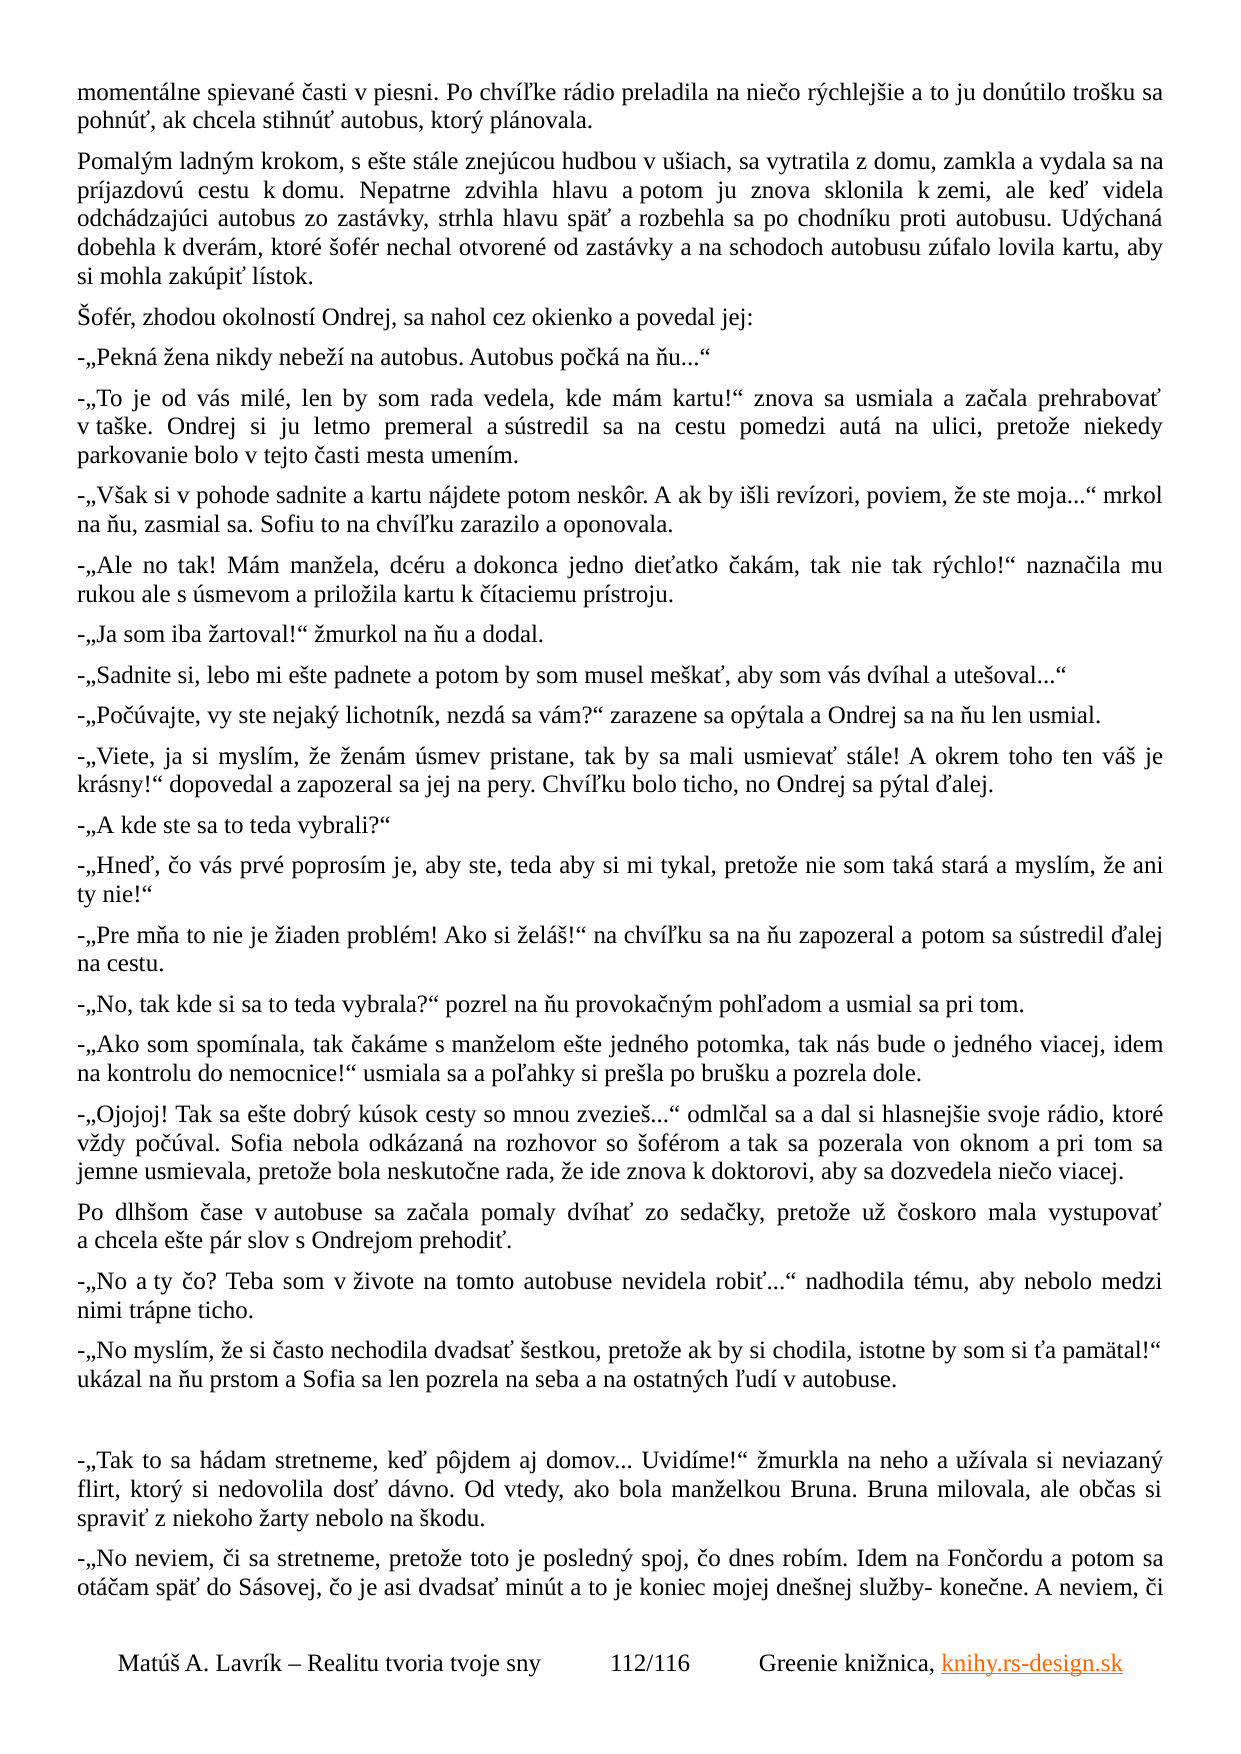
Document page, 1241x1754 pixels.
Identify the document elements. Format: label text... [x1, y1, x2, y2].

text -„Počúvajte, vy ste nejaký lichotník, nezdá sa vám?“ zarazene sa opýtala a Ondrej sa na ňu len usmial. [77, 700, 1163, 729]
text -„Hneď, čo vás prvé poprosím je, aby ste, teda aby si mi tykal, pretože nie som taká stará a myslím, že ani ty nie!“ [77, 851, 1163, 908]
text -„Ako som spomínala, tak čakáme s manželom ešte jedného potomka, tak nás bude o jedného viacej, idem na kontrolu do nemocnice!“ usmiala sa a poľahky si prešla po brušku a pozrela dole. [77, 1029, 1163, 1087]
text Šofér, zhodou okolností Ondrej, sa nahol cez okienko a povedal jej: [77, 302, 1163, 330]
text -„Ja som iba žartoval!“ žmurkol na ňu a dodal. [77, 619, 1163, 648]
text -„No a ty čo? Teba som v živote na tomto autobuse nevidela robiť...“ nadhodila tému, aby nebolo medzi nimi trápne ticho. [77, 1266, 1163, 1324]
text -„Ojojoj! Tak sa ešte dobrý kúsok cesty so mnou zvezieš...“ odmlčal sa a dal si hlasnejšie svoje rádio, ktoré vždy počúval. Sofia nebola odkázaná na rozhovor so šoférom a tak sa pozerala von oknom a pri tom sa jemne usmievala, pretože bola neskutočne rada, že ide znova k doktorovi, aby sa dozvedela niečo viacej. [77, 1099, 1163, 1185]
text momentálne spievané časti v piesni. Po chvíľke rádio preladila na niečo rýchlejšie a to ju donútilo trošku sa pohnúť, ak chcela stihnúť autobus, ktorý plánovala. [77, 77, 1163, 134]
text -„No neviem, či sa stretneme, pretože toto je posledný spoj, čo dnes robím. Idem na Fončordu a potom sa otáčam späť do Sásovej, čo je asi dvadsať minút a to je koniec mojej dnešnej služby- konečne. A neviem, či [77, 1543, 1163, 1601]
text -„Sadnite si, lebo mi ešte padnete a potom by som musel meškať, aby som vás dvíhal a utešoval...“ [77, 660, 1163, 688]
text -„Ale no tak! Mám manžela, dcéru a dokonca jedno dieťatko čakám, tak nie tak rýchlo!“ naznačila mu rukou ale s úsmevom a priložila kartu k čítaciemu prístroju. [77, 550, 1163, 607]
text -„Tak to sa hádam stretneme, keď pôjdem aj domov... Uvidíme!“ žmurkla na neho a užívala si neviazaný flirt, ktorý si nedovolila dosť dávno. Od vtedy, ako bola manželkou Bruna. Bruna milovala, ale občas si spraviť z niekoho žarty nebolo na škodu. [77, 1445, 1163, 1531]
text -„Pekná žena nikdy nebeží na autobus. Autobus počká na ňu...“ [77, 342, 1163, 371]
text -„Viete, ja si myslím, že ženám úsmev pristane, tak by sa mali usmievať stále! A okrem toho ten váš je krásny!“ dopovedal a zapozeral sa jej na pery. Chvíľku bolo ticho, no Ondrej sa pýtal ďalej. [77, 741, 1163, 798]
text -„To je od vás milé, len by som rada vedela, kde mám kartu!“ znova sa usmiala a začala prehrabovať v taške. Ondrej si ju letmo premeral a sústredil sa na cestu pomedzi autá na ulici, pretože niekedy parkovanie bolo v tejto časti mesta umením. [77, 383, 1163, 469]
text -„Však si v pohode sadnite a kartu nájdete potom neskôr. A ak by išli revízori, poviem, že ste moja...“ mrkol na ňu, zasmial sa. Sofiu to na chvíľku zarazilo a oponovala. [77, 481, 1163, 538]
text -„No myslím, že si často nechodila dvadsať šestkou, pretože ak by si chodila, istotne by som si ťa pamätal!“ ukázal na ňu prstom a Sofia sa len pozrela na seba a na ostatných ľudí v autobuse. [77, 1335, 1163, 1393]
text Pomalým ladným krokom, s ešte stále znejúcou hudbou v ušiach, sa vytratila z domu, zamkla a vydala sa na príjazdovú cestu k domu. Nepatrne zdvihla hlavu a potom ju znova sklonila k zemi, ale keď videla odchádzajúci autobus zo zastávky, strhla hlavu späť a rozbehla sa po chodníku proti autobusu. Udýchaná dobehla k dverám, ktoré šofér nechal otvorené od zastávky a na schodoch autobusu zúfalo lovila kartu, aby si mohla zakúpiť lístok. [77, 146, 1163, 290]
text -„No, tak kde si sa to teda vybrala?“ pozrel na ňu provokačným pohľadom a usmial sa pri tom. [77, 989, 1163, 1018]
text -„A kde ste sa to teda vybrali?“ [77, 810, 1163, 839]
text -„Pre mňa to nie je žiaden problém! Ako si želáš!“ na chvíľku sa na ňu zapozeral a potom sa sústredil ďalej na cestu. [77, 920, 1163, 977]
text Po dlhšom čase v autobuse sa začala pomaly dvíhať zo sedačky, pretože už čoskoro mala vystupovať a chcela ešte pár slov s Ondrejom prehodiť. [77, 1197, 1163, 1254]
